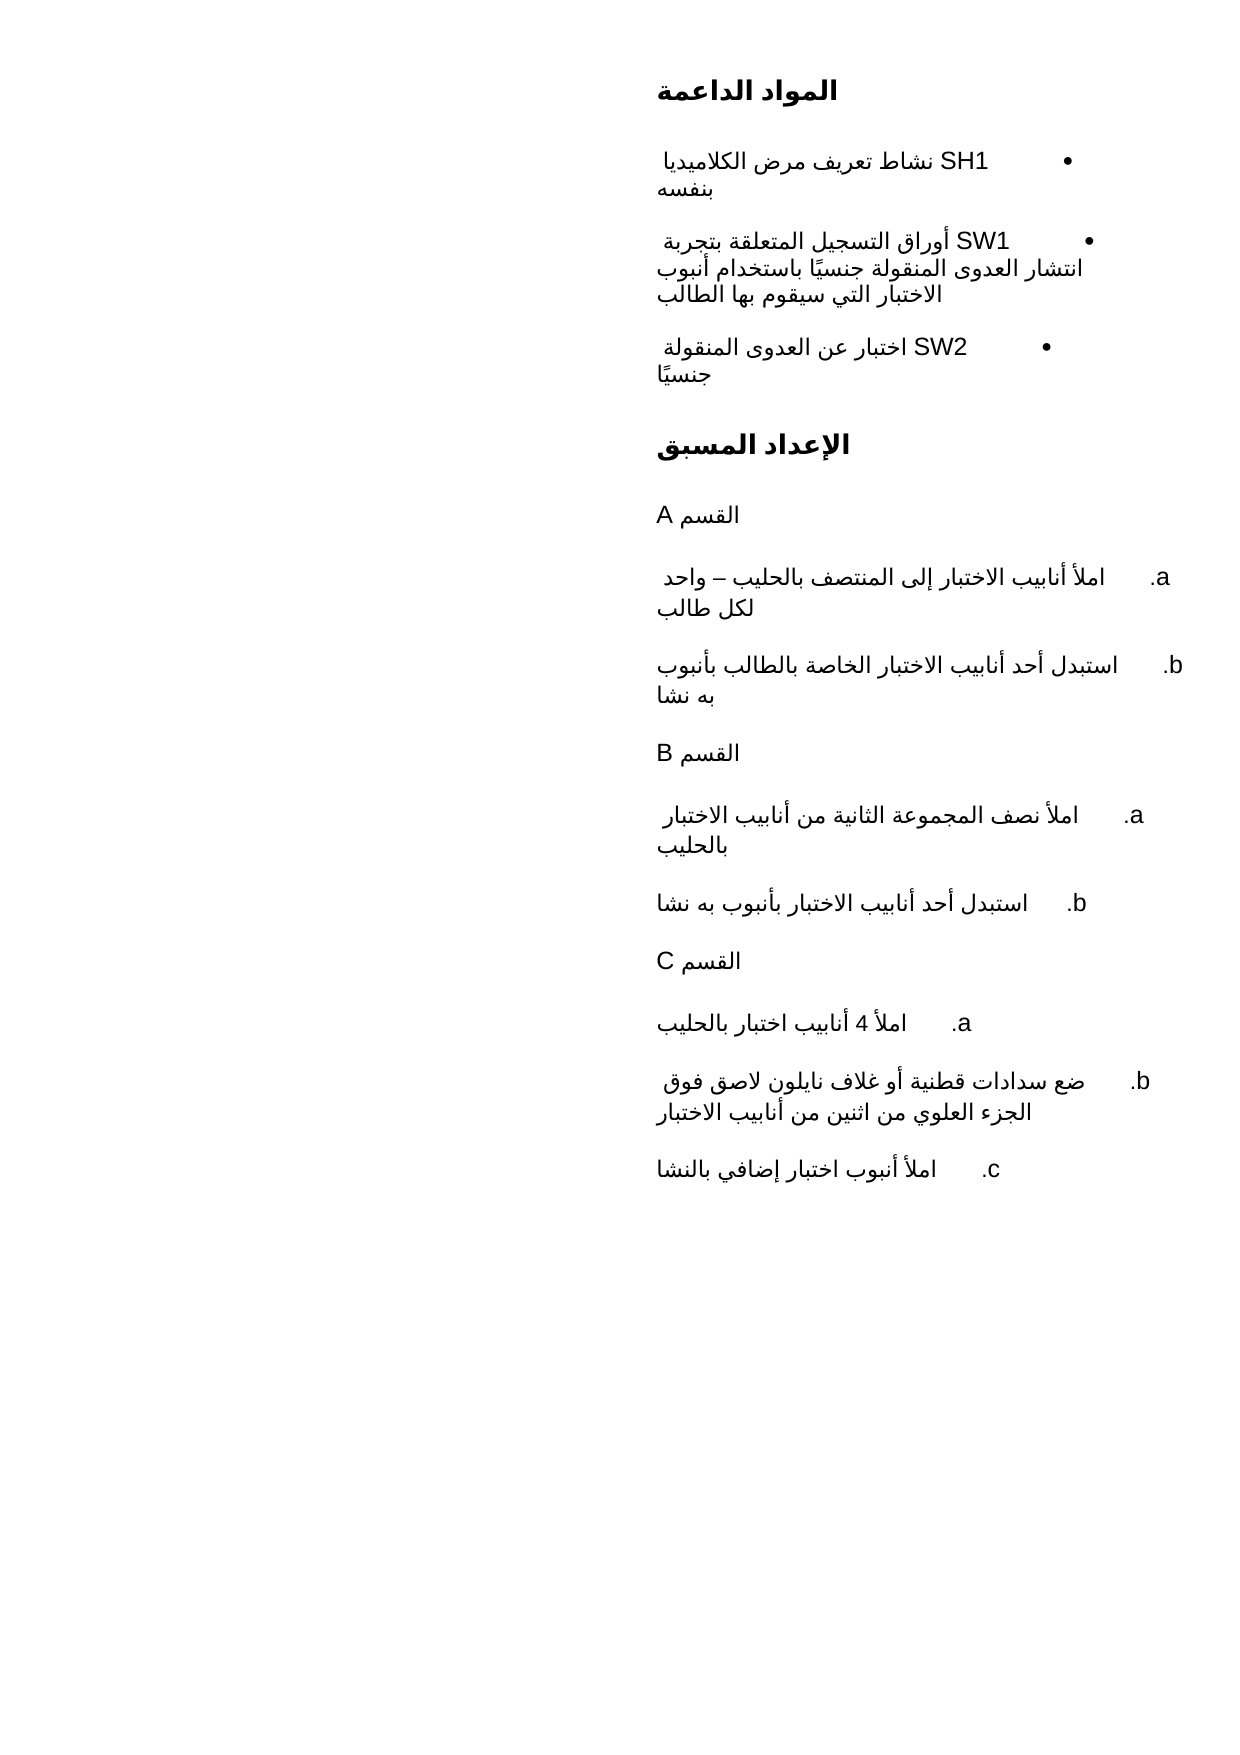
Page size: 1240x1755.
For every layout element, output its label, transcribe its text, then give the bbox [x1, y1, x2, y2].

text القسم B [657, 738, 1164, 766]
list ضع سدادات قطنية أو غلاف نايلون لاصق فوق الجزء العلوي من اثنين من أنابيب الاختبار [657, 1066, 1164, 1125]
list استبدل أحد أنابيب الاختبار الخاصة بالطالب بأنبوب به نشا [657, 650, 1164, 709]
list استبدل أحد أنابيب الاختبار بأنبوب به نشا [657, 888, 1164, 916]
text القسم A [657, 500, 1164, 528]
subtitle المواد الداعمة [657, 75, 1164, 106]
text القسم C [657, 946, 1164, 974]
list املأ نصف المجموعة الثانية من أنابيب الاختبار بالحليب [657, 800, 1164, 859]
list املأ 4 أنابيب اختبار بالحليب [657, 1008, 1164, 1037]
list املأ أنابيب الاختبار إلى المنتصف بالحليب – واحد لكل طالب [657, 562, 1164, 621]
list SW2 اختبار عن العدوى المنقولة جنسيًا [657, 332, 1089, 387]
list SH1 نشاط تعريف مرض الكلاميديا بنفسه [657, 146, 1089, 201]
subtitle الإعداد المسبق [657, 429, 1164, 460]
list SW1 أوراق التسجيل المتعلقة بتجربة انتشار العدوى المنقولة جنسيًا باستخدام أنبوب الاختبار التي سيقوم بها الطالب [657, 226, 1089, 307]
list املأ أنبوب اختبار إضافي بالنشا [657, 1154, 1164, 1182]
